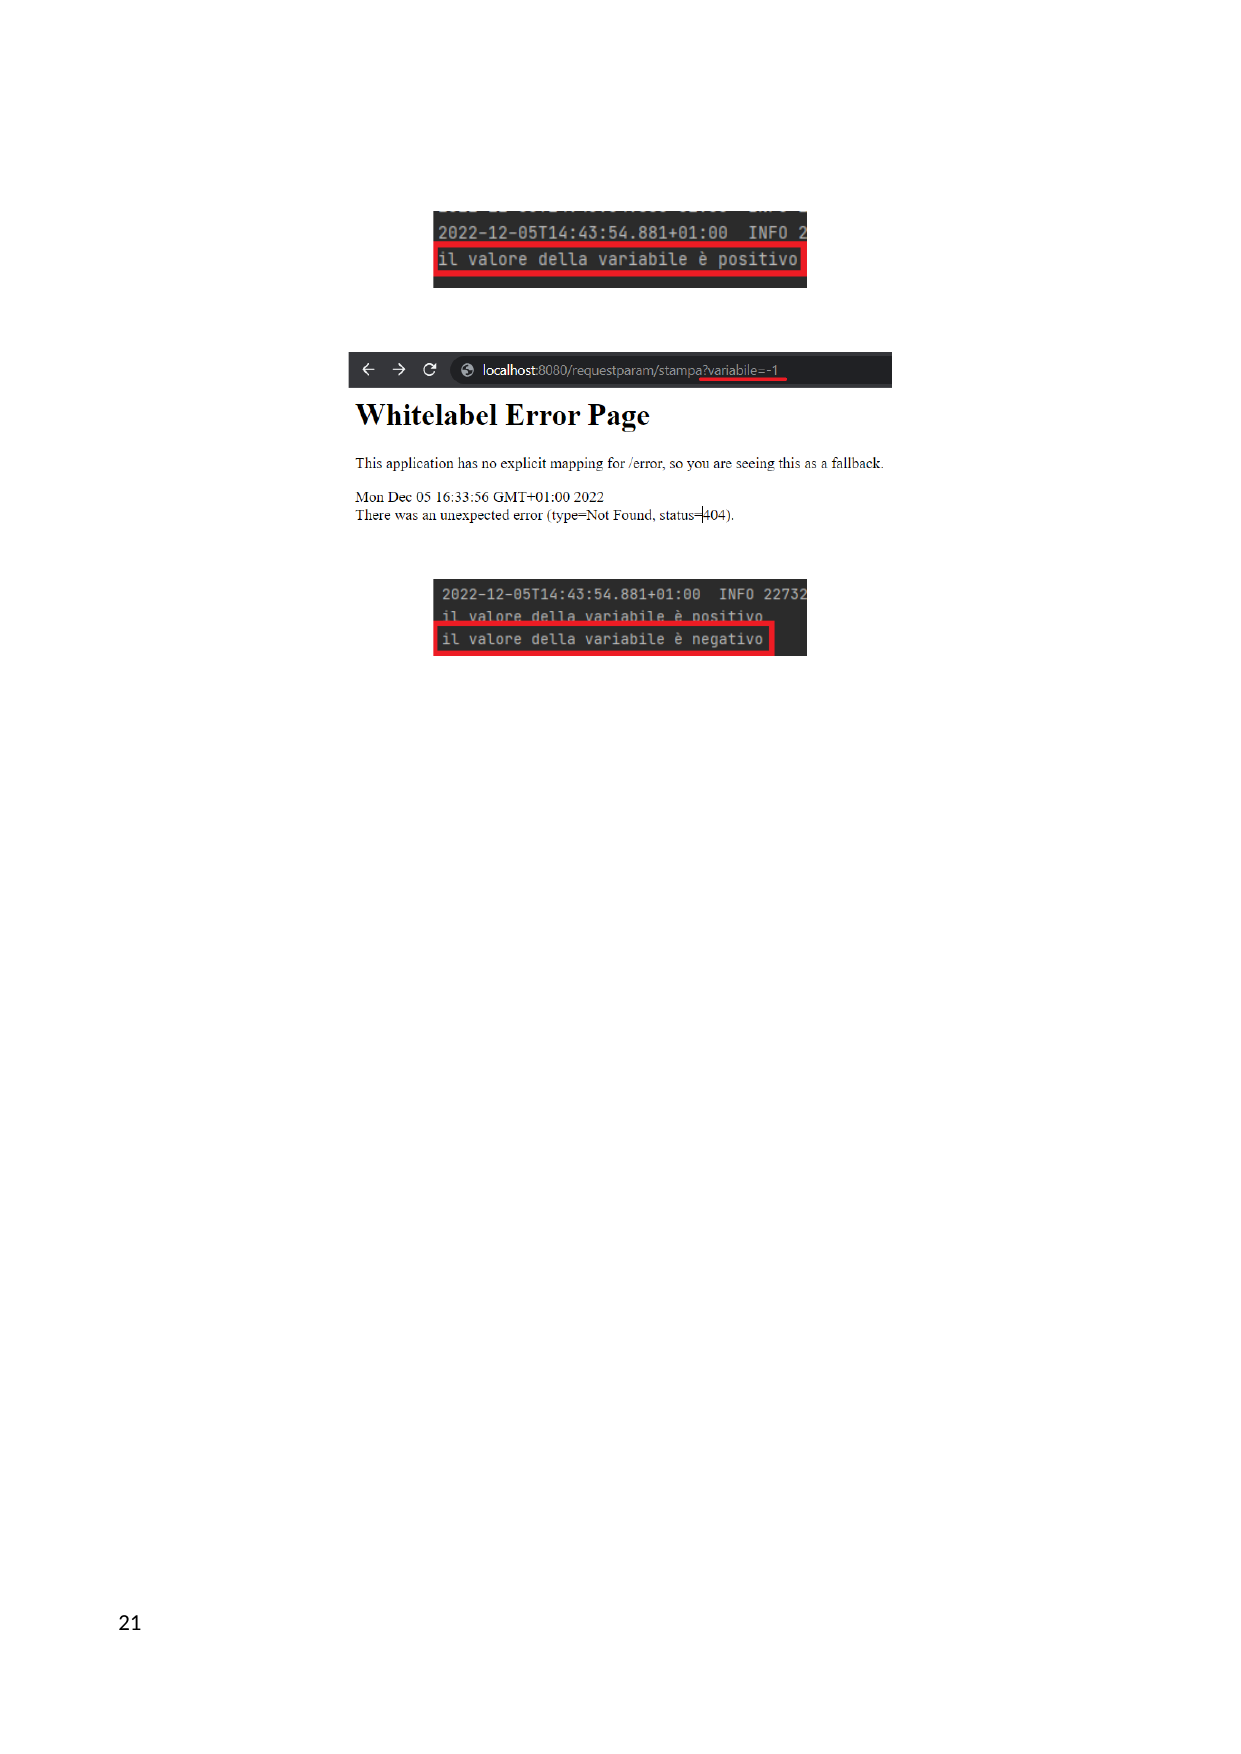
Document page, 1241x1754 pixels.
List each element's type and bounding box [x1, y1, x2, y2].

picture [433, 211, 807, 288]
picture [348, 352, 892, 557]
picture [433, 579, 807, 656]
